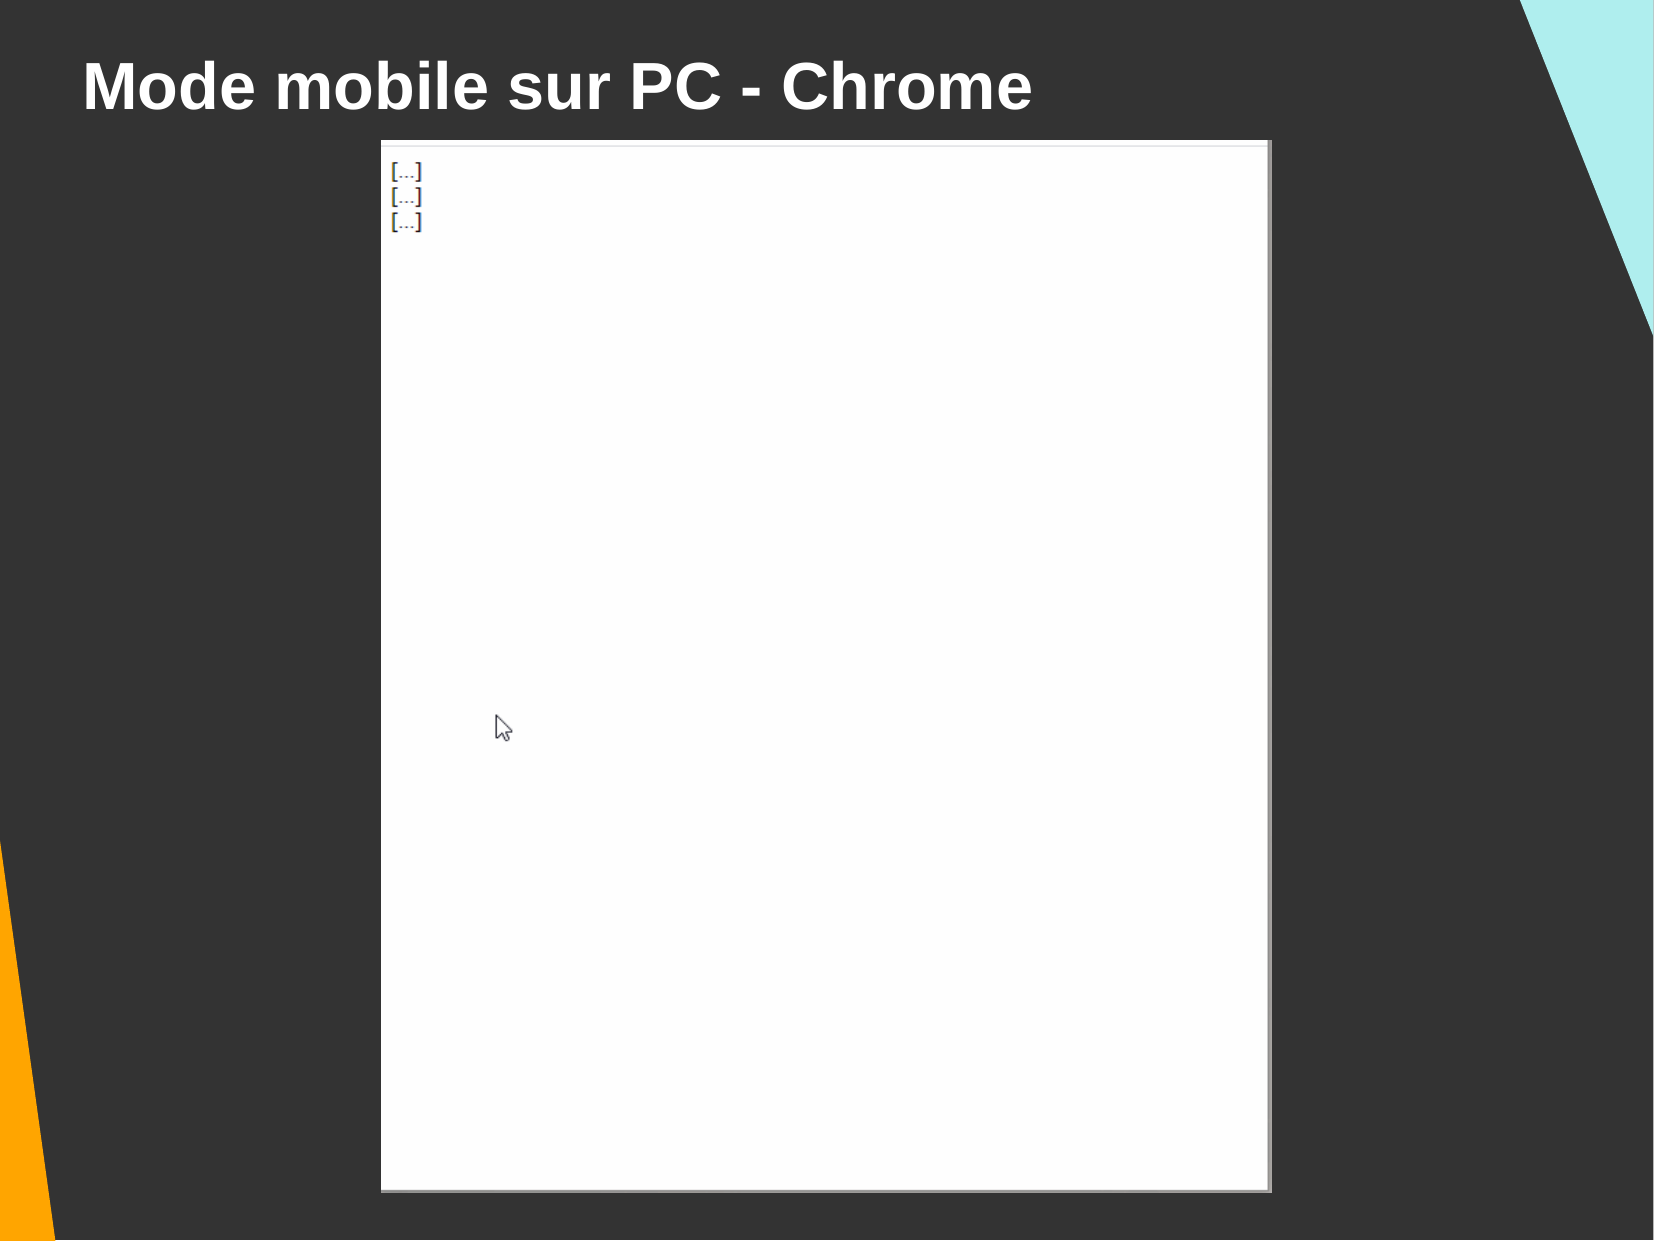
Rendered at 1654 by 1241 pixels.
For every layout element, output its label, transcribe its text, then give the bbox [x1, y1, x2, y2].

text_box [0, 840, 56, 1241]
picture [381, 140, 1272, 1193]
title Mode mobile sur PC - Chrome [82, 49, 1569, 125]
text_box [1519, 0, 1654, 338]
